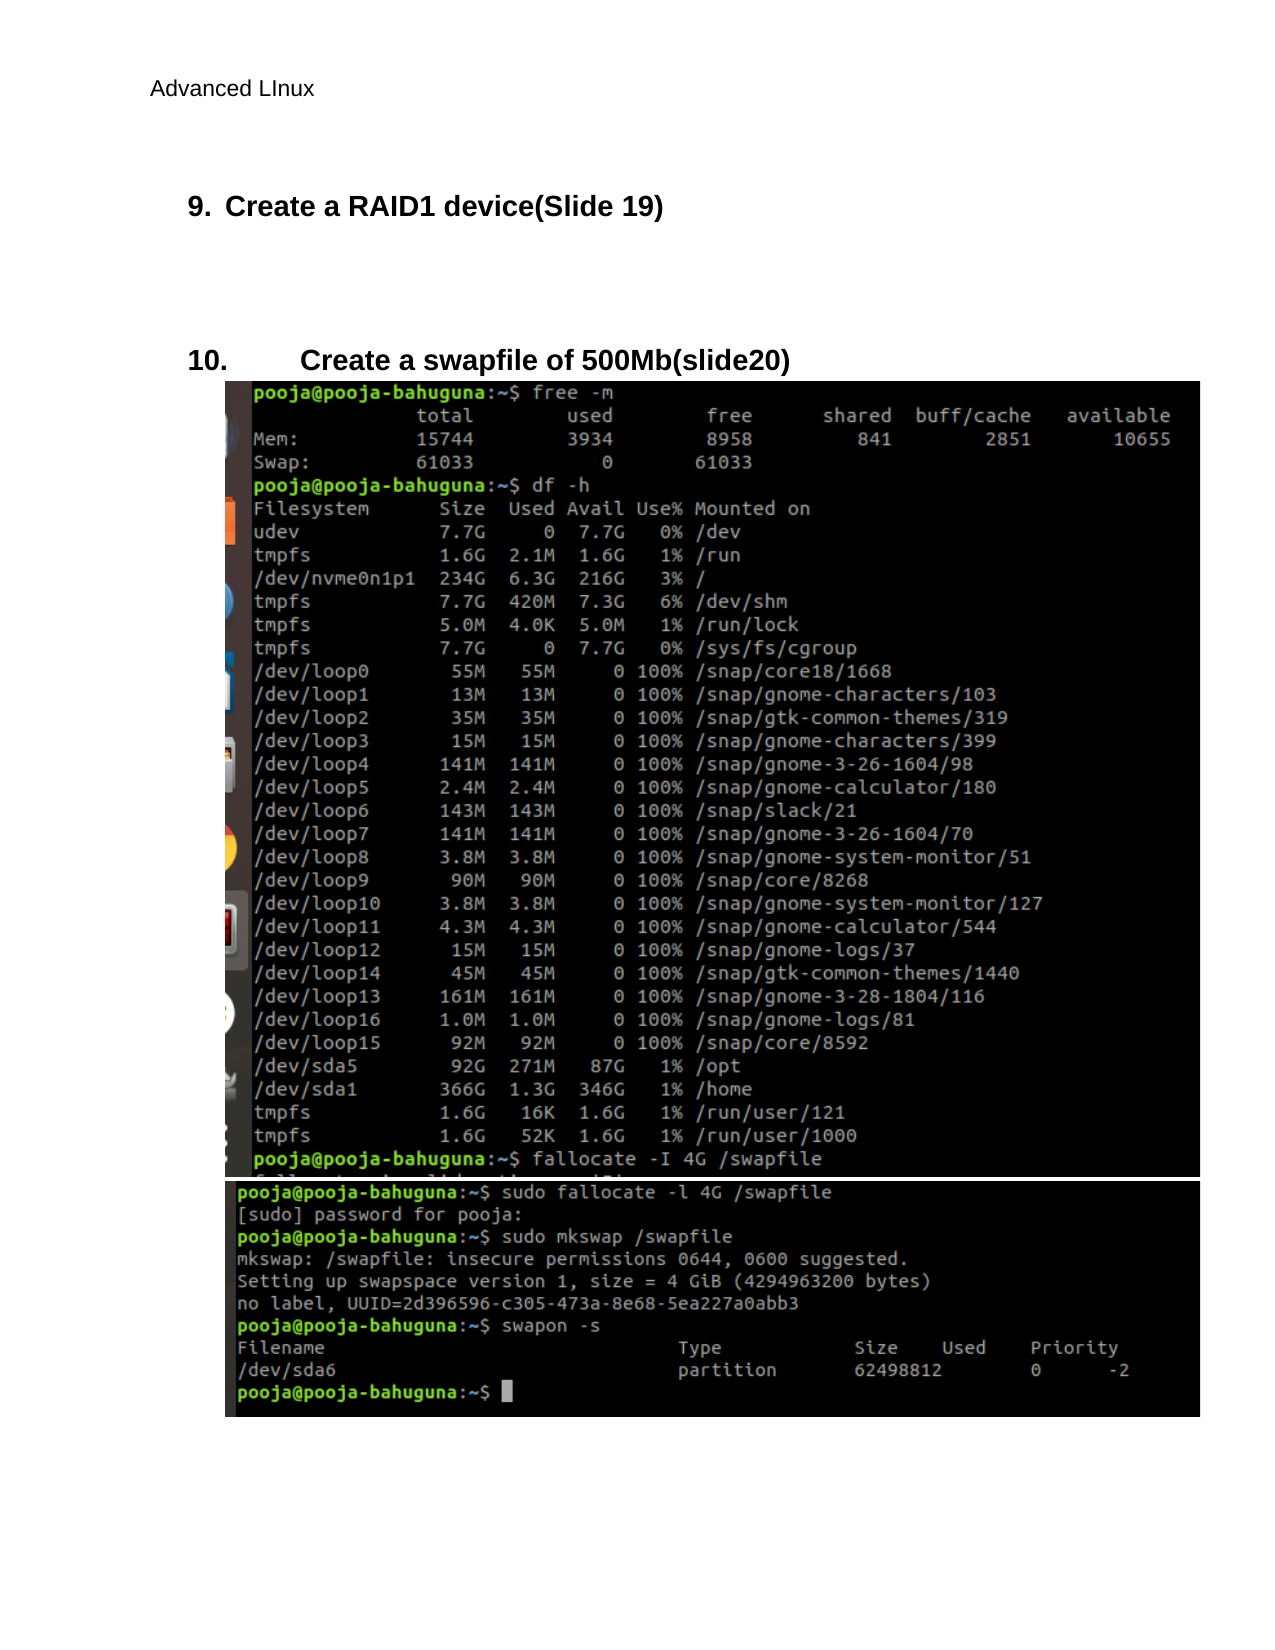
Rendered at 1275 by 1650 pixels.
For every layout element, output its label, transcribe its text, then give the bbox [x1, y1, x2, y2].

list Create a swapfile of 500Mb(slide20) [187, 343, 1125, 376]
picture [225, 381, 1200, 1177]
picture [225, 1181, 1200, 1417]
list Create a RAID1 device(Slide 19) [187, 188, 1125, 222]
